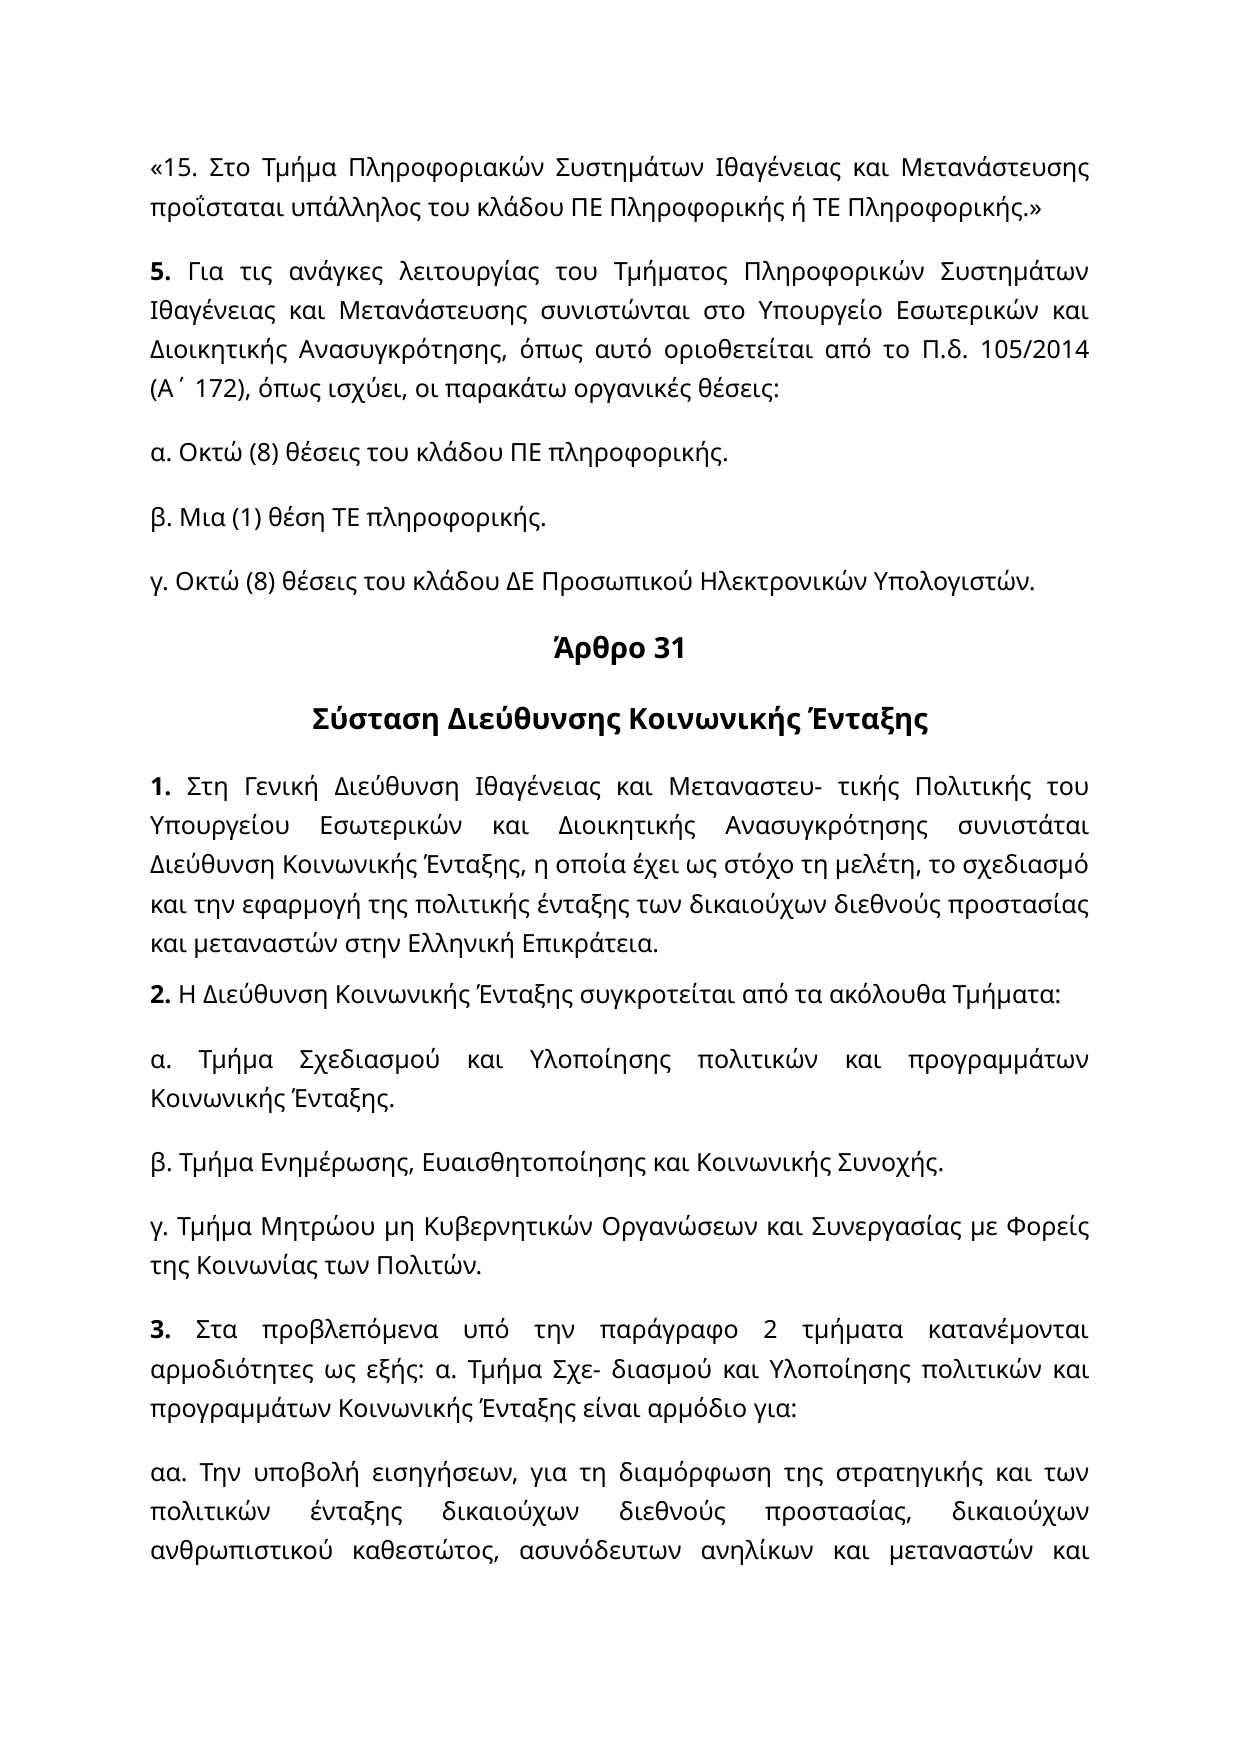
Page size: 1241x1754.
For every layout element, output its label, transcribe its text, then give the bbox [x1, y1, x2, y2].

text α. Τμήμα Σχεδιασμού και Υλοποίησης πολιτικών και προγραμμάτων Κοινωνικής Ένταξης. [150, 1041, 1090, 1114]
text 1. Στη Γενική Διεύθυνση Ιθαγένειας και Μεταναστευ- τικής Πολιτικής του Υπουργείου Εσωτερικών και Διοικητικής Ανασυγκρότησης συνιστάται Διεύθυνση Κοινωνικής Ένταξης, η οποία έχει ως στόχο τη μελέτη, το σχεδιασμό και την εφαρμογή της πολιτικής ένταξης των δικαιούχων διεθνούς προστασίας και μεταναστών στην Ελληνική Επικράτεια. [150, 769, 1090, 959]
text «15. Στο Τμήμα Πληροφοριακών Συστημάτων Ιθαγένειας και Μετανάστευσης προΐσταται υπάλληλος του κλάδου ΠΕ Πληροφορικής ή ΤΕ Πληροφορικής.» [150, 150, 1090, 223]
subtitle Σύσταση Διεύθυνσης Κοινωνικής Ένταξης [150, 698, 1090, 738]
text α. Οκτώ (8) θέσεις του κλάδου ΠΕ πληροφορικής. [150, 435, 1090, 469]
text 5. Για τις ανάγκες λειτουργίας του Τμήματος Πληροφορικών Συστημάτων Ιθαγένειας και Μετανάστευσης συνιστώνται στο Υπουργείο Εσωτερικών και Διοικητικής Ανασυγκρότησης, όπως αυτό οριοθετείται από το Π.δ. 105/2014 (Α΄ 172), όπως ισχύει, οι παρακάτω οργανικές θέσεις: [150, 253, 1090, 405]
text γ. Τμήμα Μητρώου μη Κυβερνητικών Οργανώσεων και Συνεργασίας με Φορείς της Κοινωνίας των Πολιτών. [150, 1209, 1090, 1282]
text 3. Στα προβλεπόμενα υπό την παράγραφο 2 τμήματα κατανέμονται αρμοδιότητες ως εξής: α. Τμήμα Σχε- διασμού και Υλοποίησης πολιτικών και προγραμμάτων Κοινωνικής Ένταξης είναι αρμόδιο για: [150, 1312, 1090, 1424]
text αα. Την υποβολή εισηγήσεων, για τη διαμόρφωση της στρατηγικής και των πολιτικών ένταξης δικαιούχων διεθνούς προστασίας, δικαιούχων ανθρωπιστικού καθεστώτος, ασυνόδευτων ανηλίκων και μεταναστών και [150, 1454, 1090, 1567]
text 2. Η Διεύθυνση Κοινωνικής Ένταξης συγκροτείται από τα ακόλουθα Τμήματα: [150, 977, 1090, 1011]
subtitle Άρθρο 31 [150, 627, 1090, 667]
text γ. Οκτώ (8) θέσεις του κλάδου ΔΕ Προσωπικού Ηλεκτρονικών Υπολογιστών. [150, 563, 1090, 597]
text β. Μια (1) θέση ΤΕ πληροφορικής. [150, 499, 1090, 533]
text β. Τμήμα Ενημέρωσης, Ευαισθητοποίησης και Κοινωνικής Συνοχής. [150, 1144, 1090, 1179]
